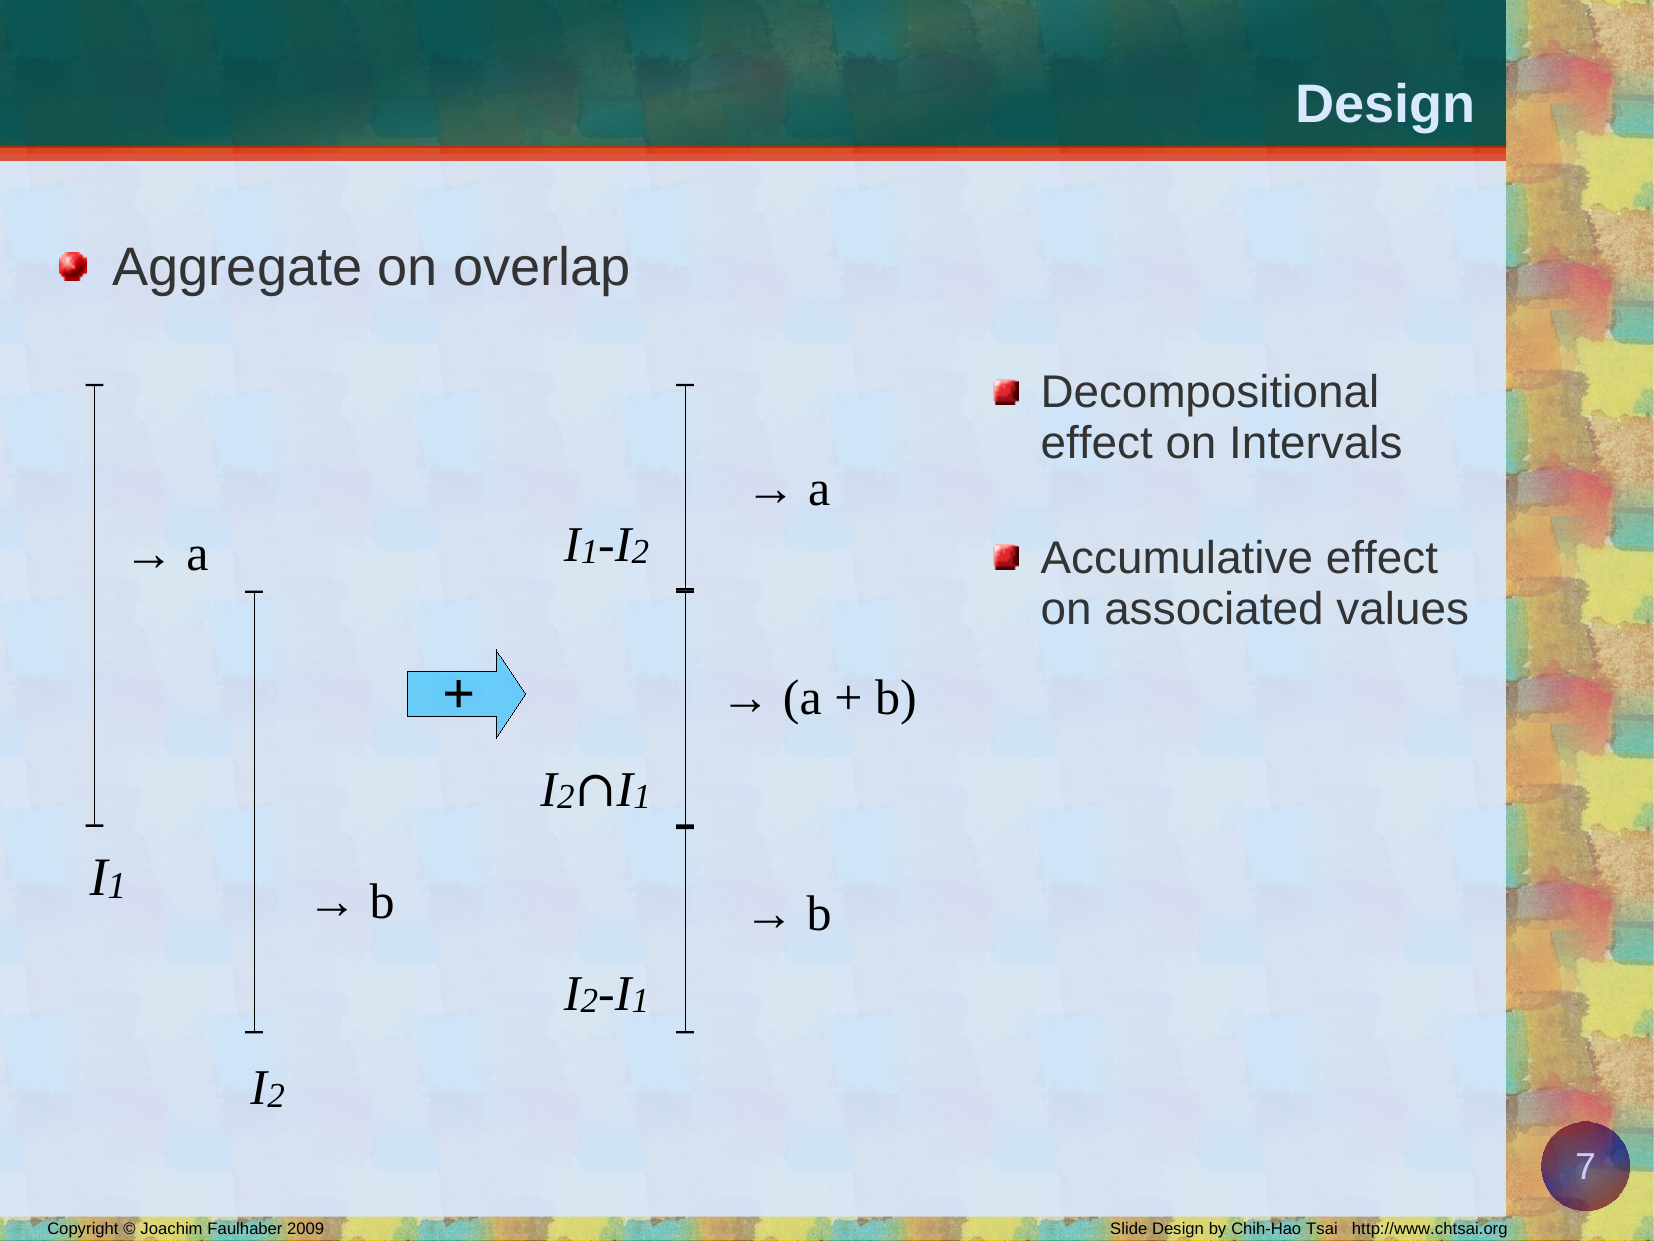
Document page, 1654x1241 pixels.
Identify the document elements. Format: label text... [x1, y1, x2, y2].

list Decompositional effect on Intervals Accumulative effect on associated values [918, 366, 1478, 634]
text_box → a [745, 460, 831, 517]
text_box I2∩I1 [540, 752, 659, 833]
text_box I1-I2 [563, 516, 650, 597]
text_box I2 [250, 1059, 285, 1128]
text_box → b [307, 874, 395, 931]
text_box I2-I1 [563, 965, 650, 1045]
list Aggregate on overlap [59, 236, 1418, 325]
text_box + [407, 649, 526, 739]
title Design [29, 59, 1477, 148]
text_box → a [124, 525, 209, 582]
text_box → (a + b) [720, 669, 918, 727]
text_box I1 [89, 847, 127, 921]
text_box → b [744, 885, 832, 943]
